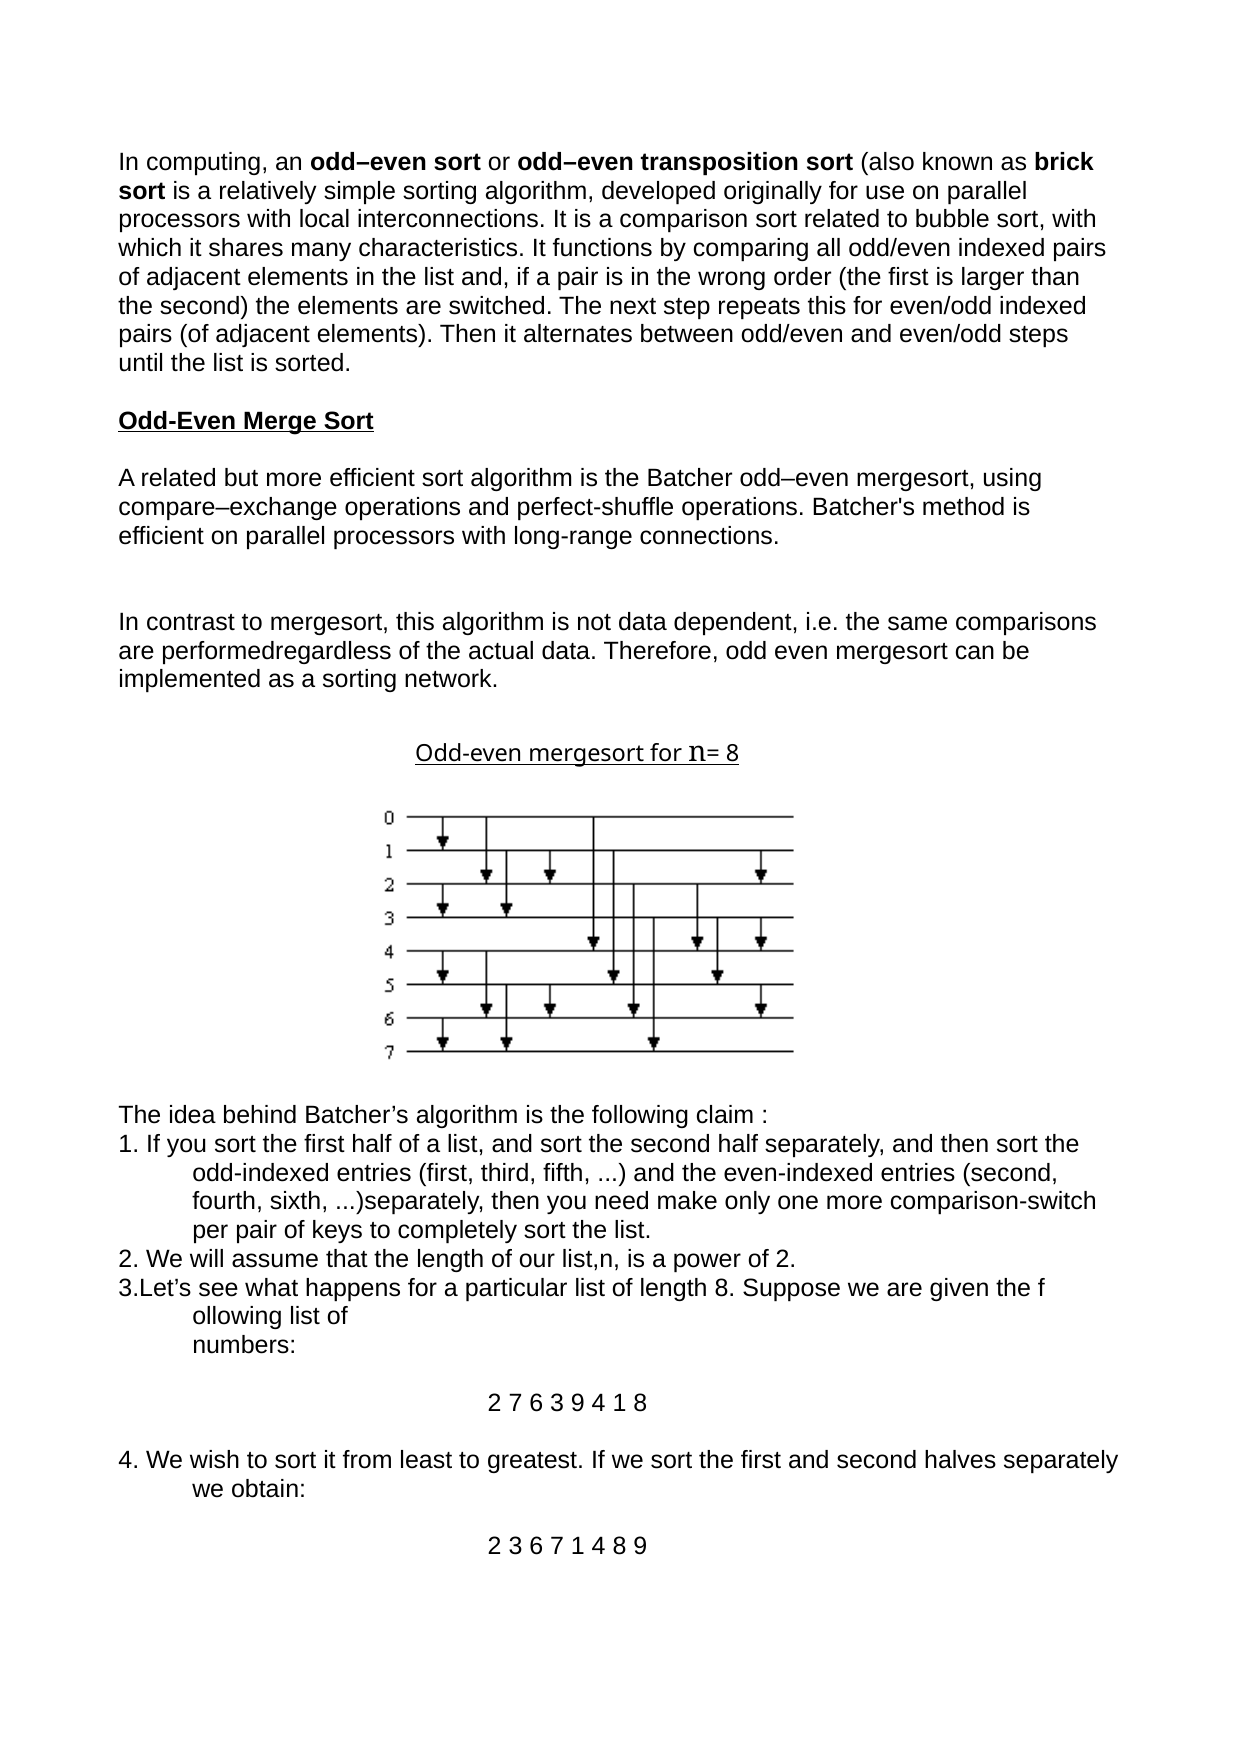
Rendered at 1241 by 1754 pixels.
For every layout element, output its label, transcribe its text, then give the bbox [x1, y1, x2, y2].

text 3.Let’s see what happens for a particular list of length 8. Suppose we are given the f ollowing list of [118, 1273, 1122, 1330]
text Odd-Even Merge Sort [118, 406, 1122, 434]
text 2. We will assume that the length of our list,n, is a power of 2. [118, 1244, 1122, 1273]
text 2 7 6 3 9 4 1 8 [118, 1388, 1122, 1416]
text The idea behind Batcher’s algorithm is the following claim : [118, 1009, 1122, 1129]
text numbers: [118, 1330, 1122, 1359]
text In computing, an odd–even sort or odd–even transposition sort (also known as brick sort is a relatively simple sorting algorithm, developed originally for use on parallel processors with local interconnections. It is a comparison sort related to bubble sort, with which it shares many characteristics. It functions by comparing all odd/even indexed pairs of adjacent elements in the list and, if a pair is in the wrong order (the first is larger than the second) the elements are switched. The next step repeats this for even/odd indexed pairs (of adjacent elements). Then it alternates between odd/even and even/odd steps until the list is sorted. [118, 147, 1122, 377]
text Odd-even mergesort for n= 8 [113, 732, 1099, 770]
text A related but more efficient sort algorithm is the Batcher odd–even mergesort, using compare–exchange operations and perfect-shuffle operations. Batcher's method is efficient on parallel processors with long-range connections. [118, 463, 1122, 549]
text 2 3 6 7 1 4 8 9 [118, 1531, 1122, 1560]
text 1. If you sort the first half of a list, and sort the second half separately, and then sort the odd-indexed entries (first, third, fifth, ...) and the even-indexed entries (second, fourth, sixth, ...)separately, then you need make only one more comparison-switch per pair of keys to completely sort the list. [118, 1129, 1122, 1244]
text In contrast to mergesort, this algorithm is not data dependent, i.e. the same comparisons are performedregardless of the actual data. Therefore, odd even mergesort can be implemented as a sorting network. [118, 607, 1122, 693]
picture [382, 809, 803, 1066]
text 4. We wish to sort it from least to greatest. If we sort the first and second halves separately we obtain: [118, 1445, 1122, 1503]
